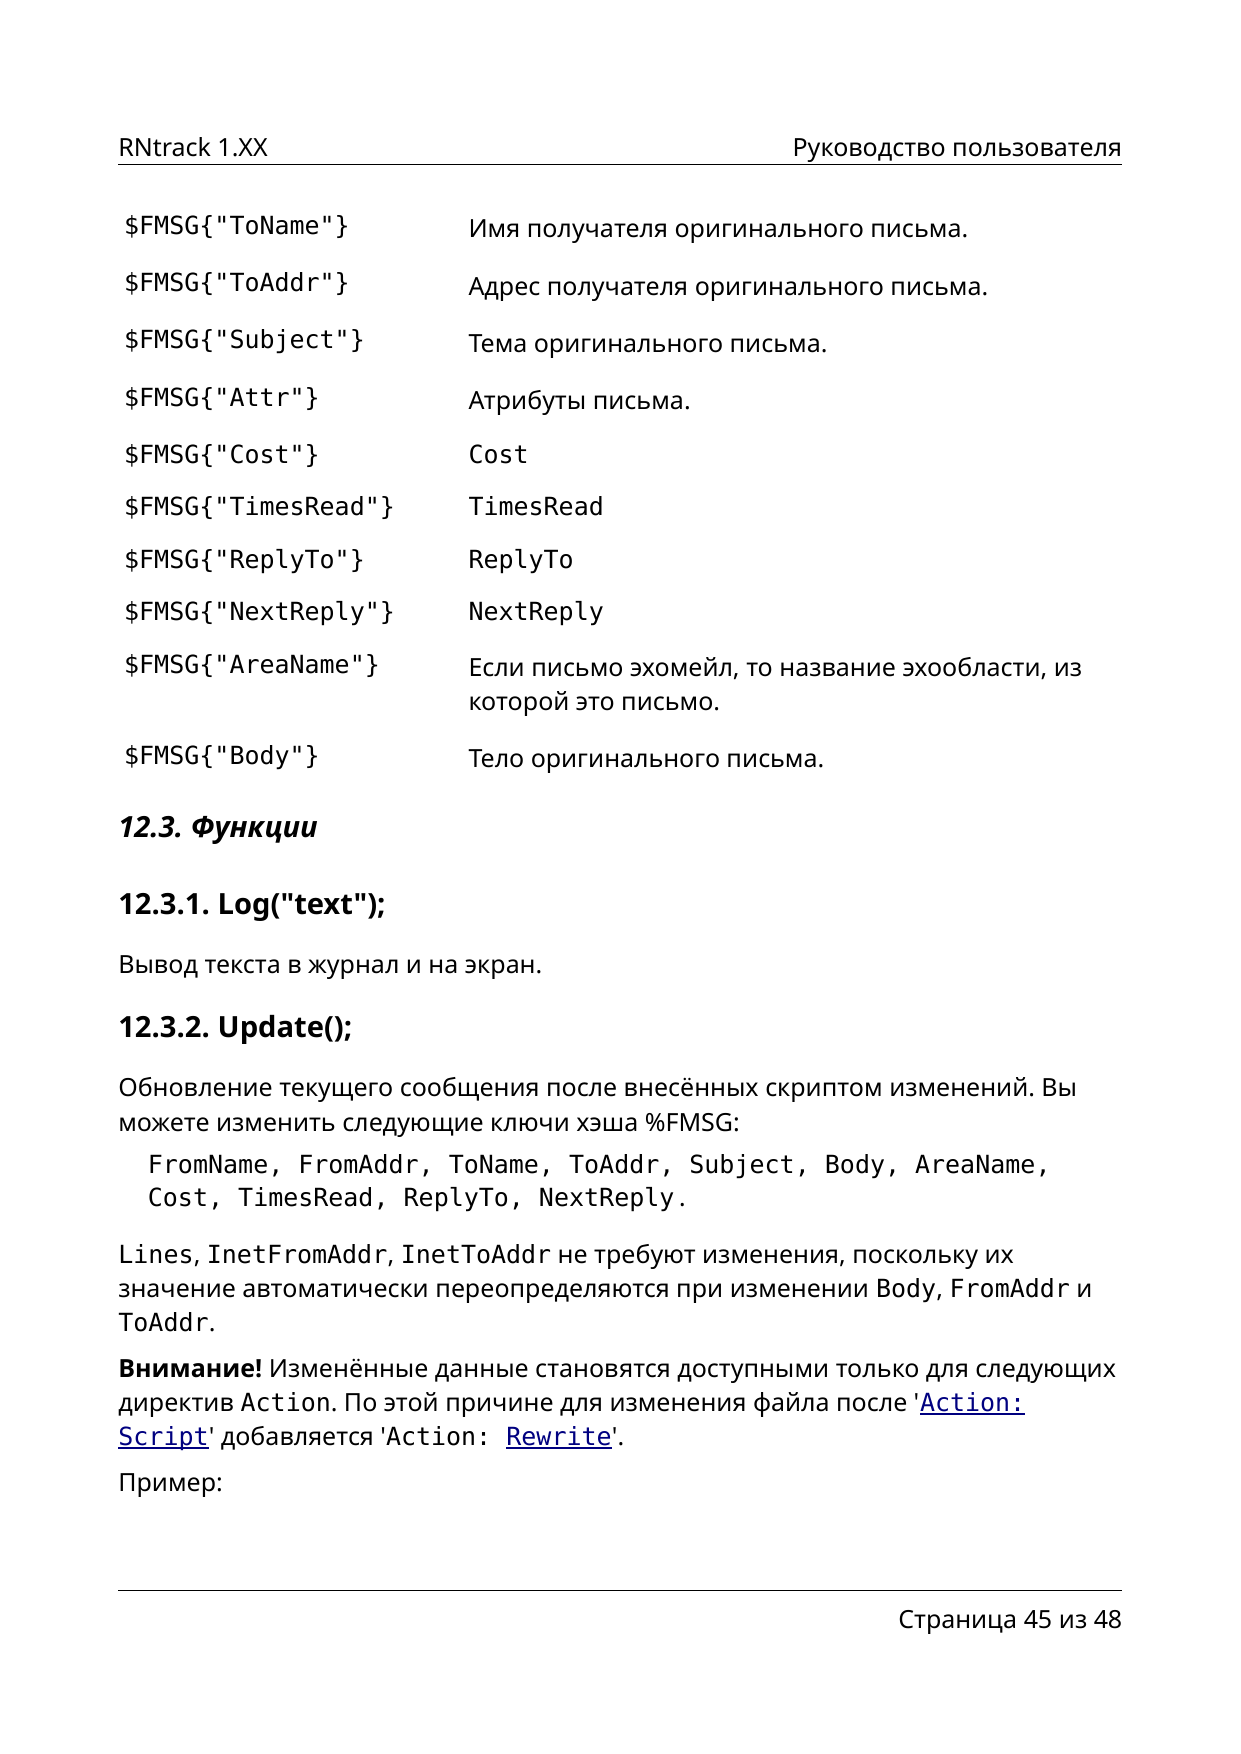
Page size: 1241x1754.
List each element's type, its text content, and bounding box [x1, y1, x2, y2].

text FromName, FromAddr, ToName, ToAddr, Subject, Body, AreaName, Cost, TimesRead, ReplyTo, NextReply. [148, 1150, 1063, 1213]
table_cell $FMSG{"ToName"} [118, 194, 462, 251]
table_cell Тема оригинального письма. [463, 308, 1122, 365]
table_cell TimesRead [463, 475, 1122, 527]
table_cell $FMSG{"Subject"} [118, 308, 462, 365]
subtitle Log("text"); [118, 883, 1122, 923]
table_cell $FMSG{"ReplyTo"} [118, 528, 462, 580]
table_cell $FMSG{"TimesRead"} [118, 475, 462, 527]
table_cell $FMSG{"AreaName"} [118, 632, 462, 724]
subtitle Update(); [118, 1006, 1122, 1046]
table_cell NextReply [463, 580, 1122, 632]
text Lines, InetFromAddr, InetToAddr не требуют изменения, поскольку их значение автоматически переопределяются при изменении Body, FromAddr и ToAddr. [118, 1237, 1122, 1339]
subtitle Функции [118, 806, 1122, 846]
text Пример: [118, 1465, 1122, 1499]
table_cell Тело оригинального письма. [463, 724, 1122, 781]
table_cell Имя получателя оригинального письма. [463, 194, 1122, 251]
table_cell $FMSG{"Body"} [118, 724, 462, 781]
text Внимание! Изменённые данные становятся доступными только для следующих директив Action. По этой причине для изменения файла после 'Action: Script' добавляется 'Action: Rewrite'. [118, 1351, 1122, 1453]
table_cell Cost [463, 423, 1122, 475]
table_cell Атрибуты письма. [463, 365, 1122, 423]
table_cell $FMSG{"Cost"} [118, 423, 462, 475]
table_cell $FMSG{"NextReply"} [118, 580, 462, 632]
table_cell ReplyTo [463, 528, 1122, 580]
text Вывод текста в журнал и на экран. [118, 947, 1122, 981]
table_cell $FMSG{"Attr"} [118, 365, 462, 423]
text Обновление текущего сообщения после внесённых скриптом изменений. Вы можете изменить следующие ключи хэша %FMSG: [118, 1070, 1122, 1138]
table_cell Адрес получателя оригинального письма. [463, 251, 1122, 308]
table_cell $FMSG{"ToAddr"} [118, 251, 462, 308]
table_cell Если письмо эхомейл, то название эхообласти, из которой это письмо. [463, 632, 1122, 724]
